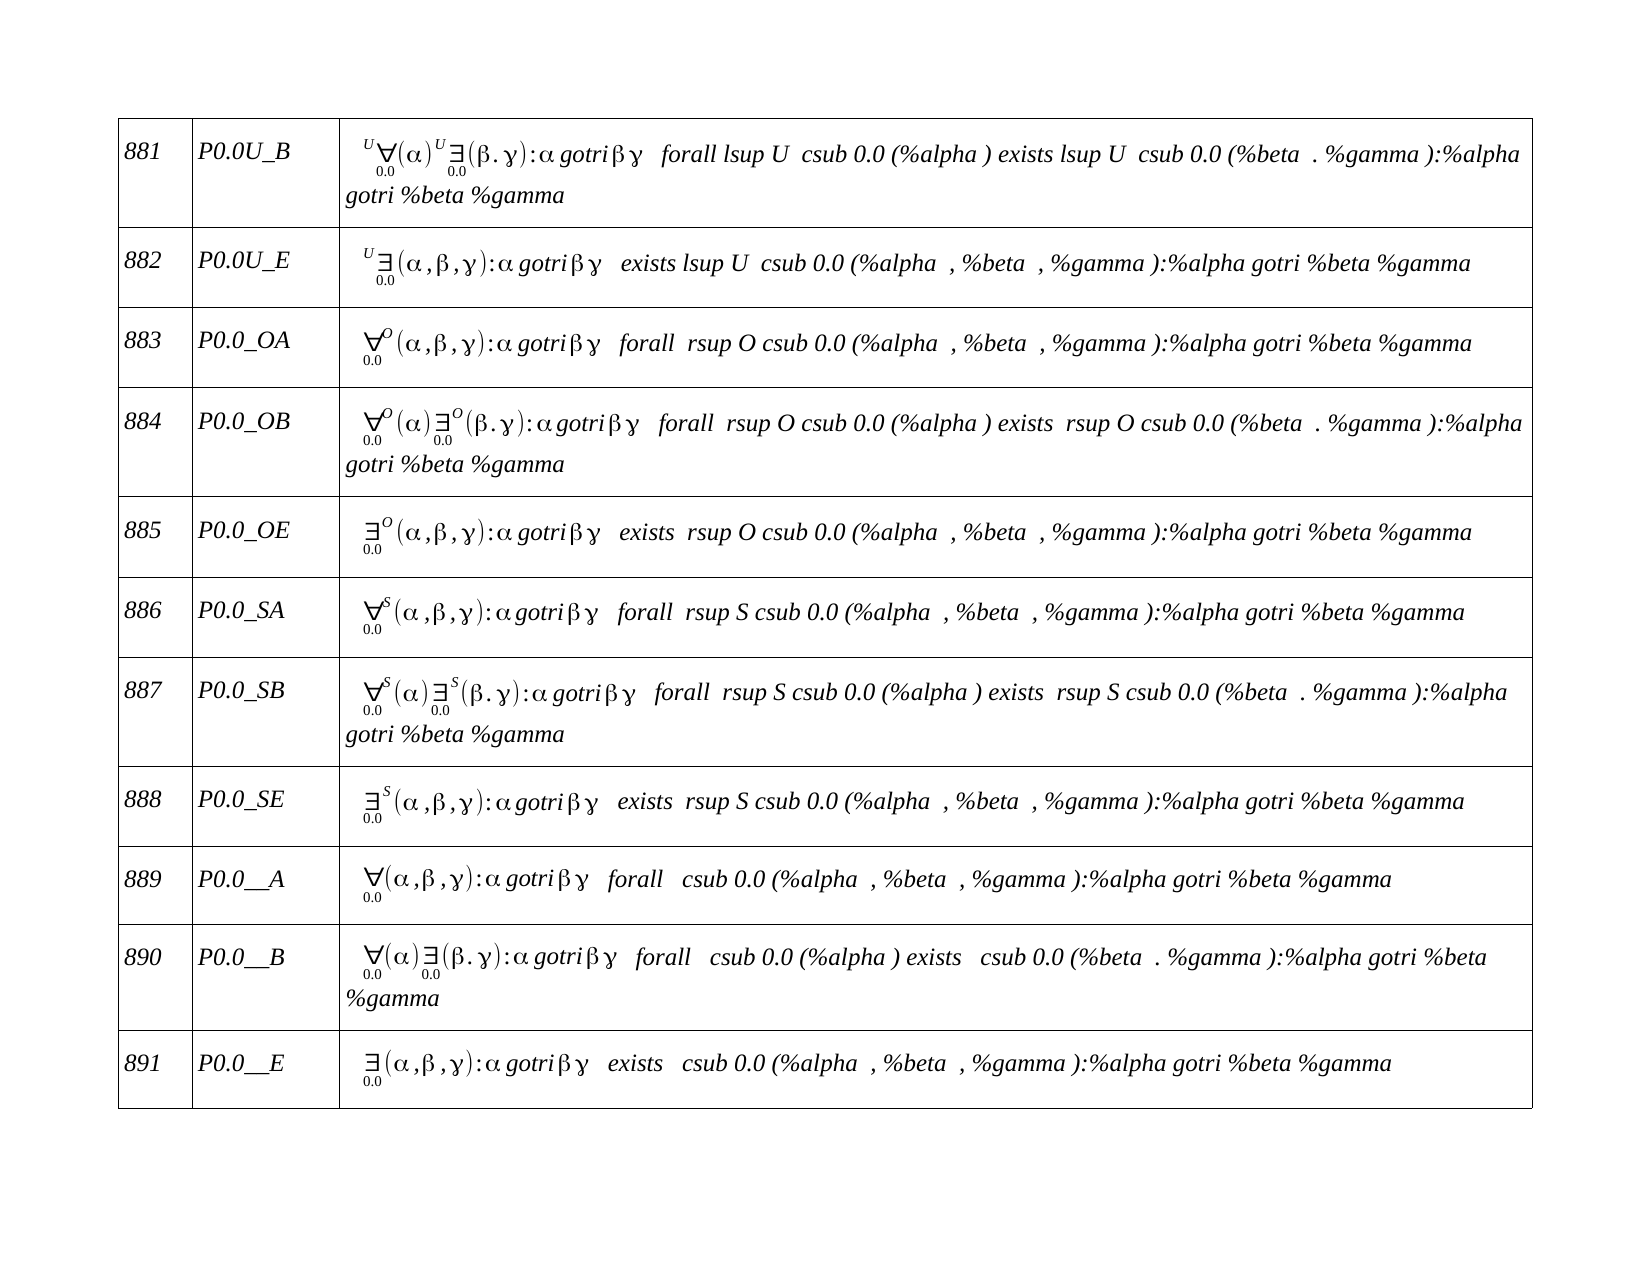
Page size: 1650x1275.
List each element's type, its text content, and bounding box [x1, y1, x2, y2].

table_cell P0.0U_B [193, 119, 339, 227]
table_cell P0.0_SA [193, 578, 339, 657]
table_cell exists lsup U csub 0.0 (%alpha , %beta , %gamma ):%alpha gotri %beta %gamma [340, 228, 1532, 307]
table_cell 887 [119, 658, 192, 766]
table_cell exists csub 0.0 (%alpha , %beta , %gamma ):%alpha gotri %beta %gamma [340, 1031, 1532, 1108]
table_cell 884 [119, 388, 192, 496]
table_cell 890 [119, 925, 192, 1030]
table_cell P0.0U_E [193, 228, 339, 307]
table_cell P0.0__B [193, 925, 339, 1030]
table_cell forall rsup S csub 0.0 (%alpha ) exists rsup S csub 0.0 (%beta . %gamma ):%alpha gotri %beta %gamma [340, 658, 1532, 766]
table_cell P0.0_SB [193, 658, 339, 766]
table_cell forall lsup U csub 0.0 (%alpha ) exists lsup U csub 0.0 (%beta . %gamma ):%alpha gotri %beta %gamma [340, 119, 1532, 227]
table_cell forall rsup O csub 0.0 (%alpha ) exists rsup O csub 0.0 (%beta . %gamma ):%alpha gotri %beta %gamma [340, 388, 1532, 496]
table_cell P0.0__A [193, 847, 339, 923]
table_cell exists rsup S csub 0.0 (%alpha , %beta , %gamma ):%alpha gotri %beta %gamma [340, 767, 1532, 846]
table_cell 881 [119, 119, 192, 227]
table_cell 882 [119, 228, 192, 307]
table_cell exists rsup O csub 0.0 (%alpha , %beta , %gamma ):%alpha gotri %beta %gamma [340, 497, 1532, 577]
table_cell P0.0_OE [193, 497, 339, 577]
table_cell forall rsup S csub 0.0 (%alpha , %beta , %gamma ):%alpha gotri %beta %gamma [340, 578, 1532, 657]
table_cell forall csub 0.0 (%alpha ) exists csub 0.0 (%beta . %gamma ):%alpha gotri %beta %gamma [340, 925, 1532, 1030]
table_cell P0.0_OA [193, 308, 339, 387]
table_cell 888 [119, 767, 192, 846]
table_cell P0.0_OB [193, 388, 339, 496]
table_cell 885 [119, 497, 192, 577]
table_cell forall csub 0.0 (%alpha , %beta , %gamma ):%alpha gotri %beta %gamma [340, 847, 1532, 923]
table_cell 889 [119, 847, 192, 923]
table_cell P0.0_SE [193, 767, 339, 846]
table_cell 886 [119, 578, 192, 657]
table_cell 883 [119, 308, 192, 387]
table_cell forall rsup O csub 0.0 (%alpha , %beta , %gamma ):%alpha gotri %beta %gamma [340, 308, 1532, 387]
table_cell P0.0__E [193, 1031, 339, 1108]
table_cell 891 [119, 1031, 192, 1108]
